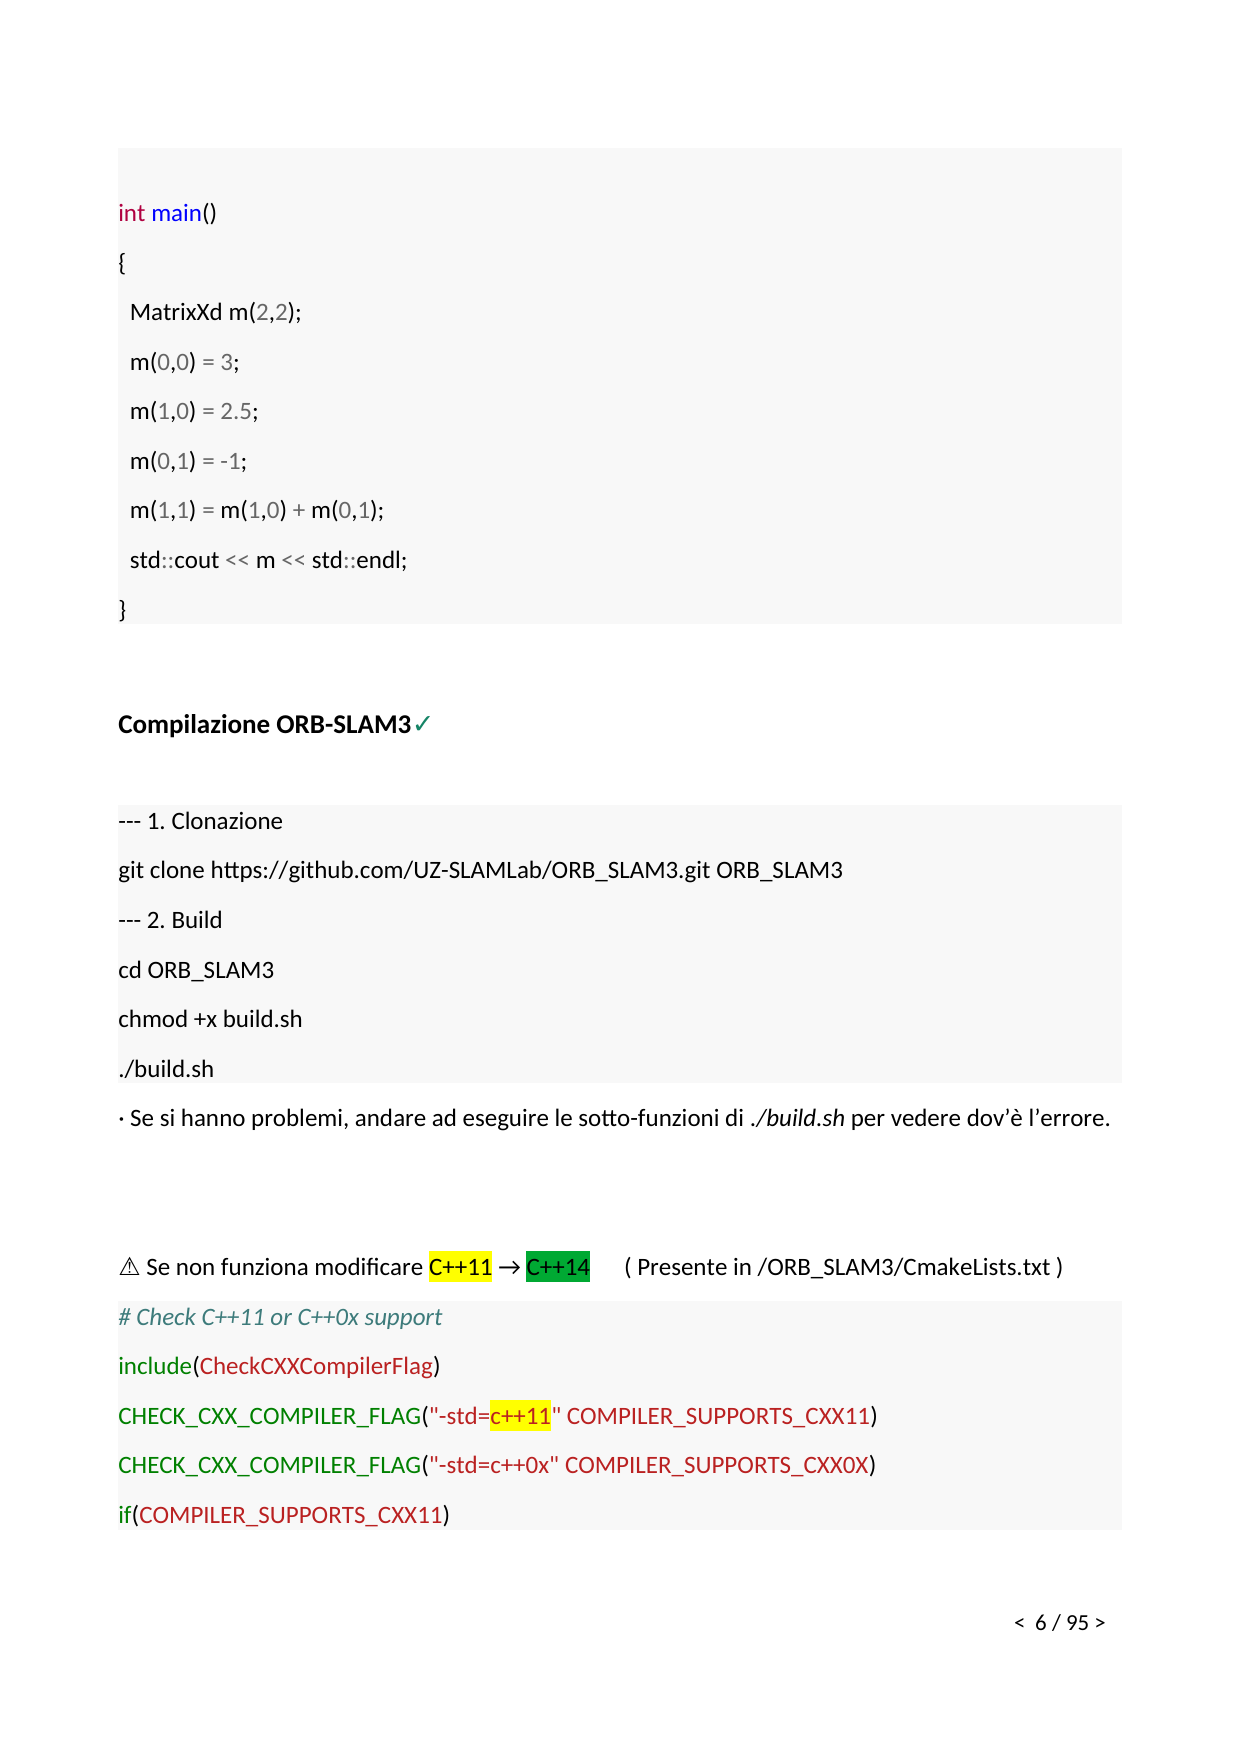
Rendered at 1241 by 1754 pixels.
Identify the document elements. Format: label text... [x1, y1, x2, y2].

text m(1,0) = 2.5; [118, 396, 1122, 426]
text git clone https://github.com/UZ-SLAMLab/ORB_SLAM3.git ORB_SLAM3 [118, 854, 1122, 885]
text · Se si hanno problemi, andare ad eseguire le sotto-funzioni di ./build.sh per vedere dov’è l’errore. [118, 1102, 1122, 1133]
text ./build.sh [118, 1053, 1122, 1083]
text cd ORB_SLAM3 [118, 954, 1122, 984]
text ⚠ Se non funziona modificare C++11 → C++14 ( Presente in /ORB_SLAM3/CmakeLists.txt ) [118, 1251, 1122, 1282]
text } [118, 594, 1122, 624]
text m(0,1) = -1; [118, 445, 1122, 476]
text --- 2. Build [118, 904, 1122, 935]
text int main() [118, 197, 1122, 228]
text MatrixXd m(2,2); [118, 296, 1122, 327]
subtitle Compilazione ORB-SLAM3✓ [118, 708, 1122, 741]
text std::cout << m << std::endl; [118, 544, 1122, 575]
text { [118, 247, 1122, 277]
text --- 1. Clonazione [118, 805, 1122, 836]
text if(COMPILER_SUPPORTS_CXX11) [118, 1499, 1122, 1530]
text m(0,0) = 3; [118, 346, 1122, 376]
text # Check C++11 or C++0x support [118, 1301, 1122, 1331]
text chmod +x build.sh [118, 1003, 1122, 1034]
text include(CheckCXXCompilerFlag) [118, 1350, 1122, 1381]
text CHECK_CXX_COMPILER_FLAG("-std=c++0x" COMPILER_SUPPORTS_CXX0X) [118, 1449, 1122, 1480]
text m(1,1) = m(1,0) + m(0,1); [118, 495, 1122, 525]
text CHECK_CXX_COMPILER_FLAG("-std=c++11" COMPILER_SUPPORTS_CXX11) [118, 1400, 1122, 1431]
